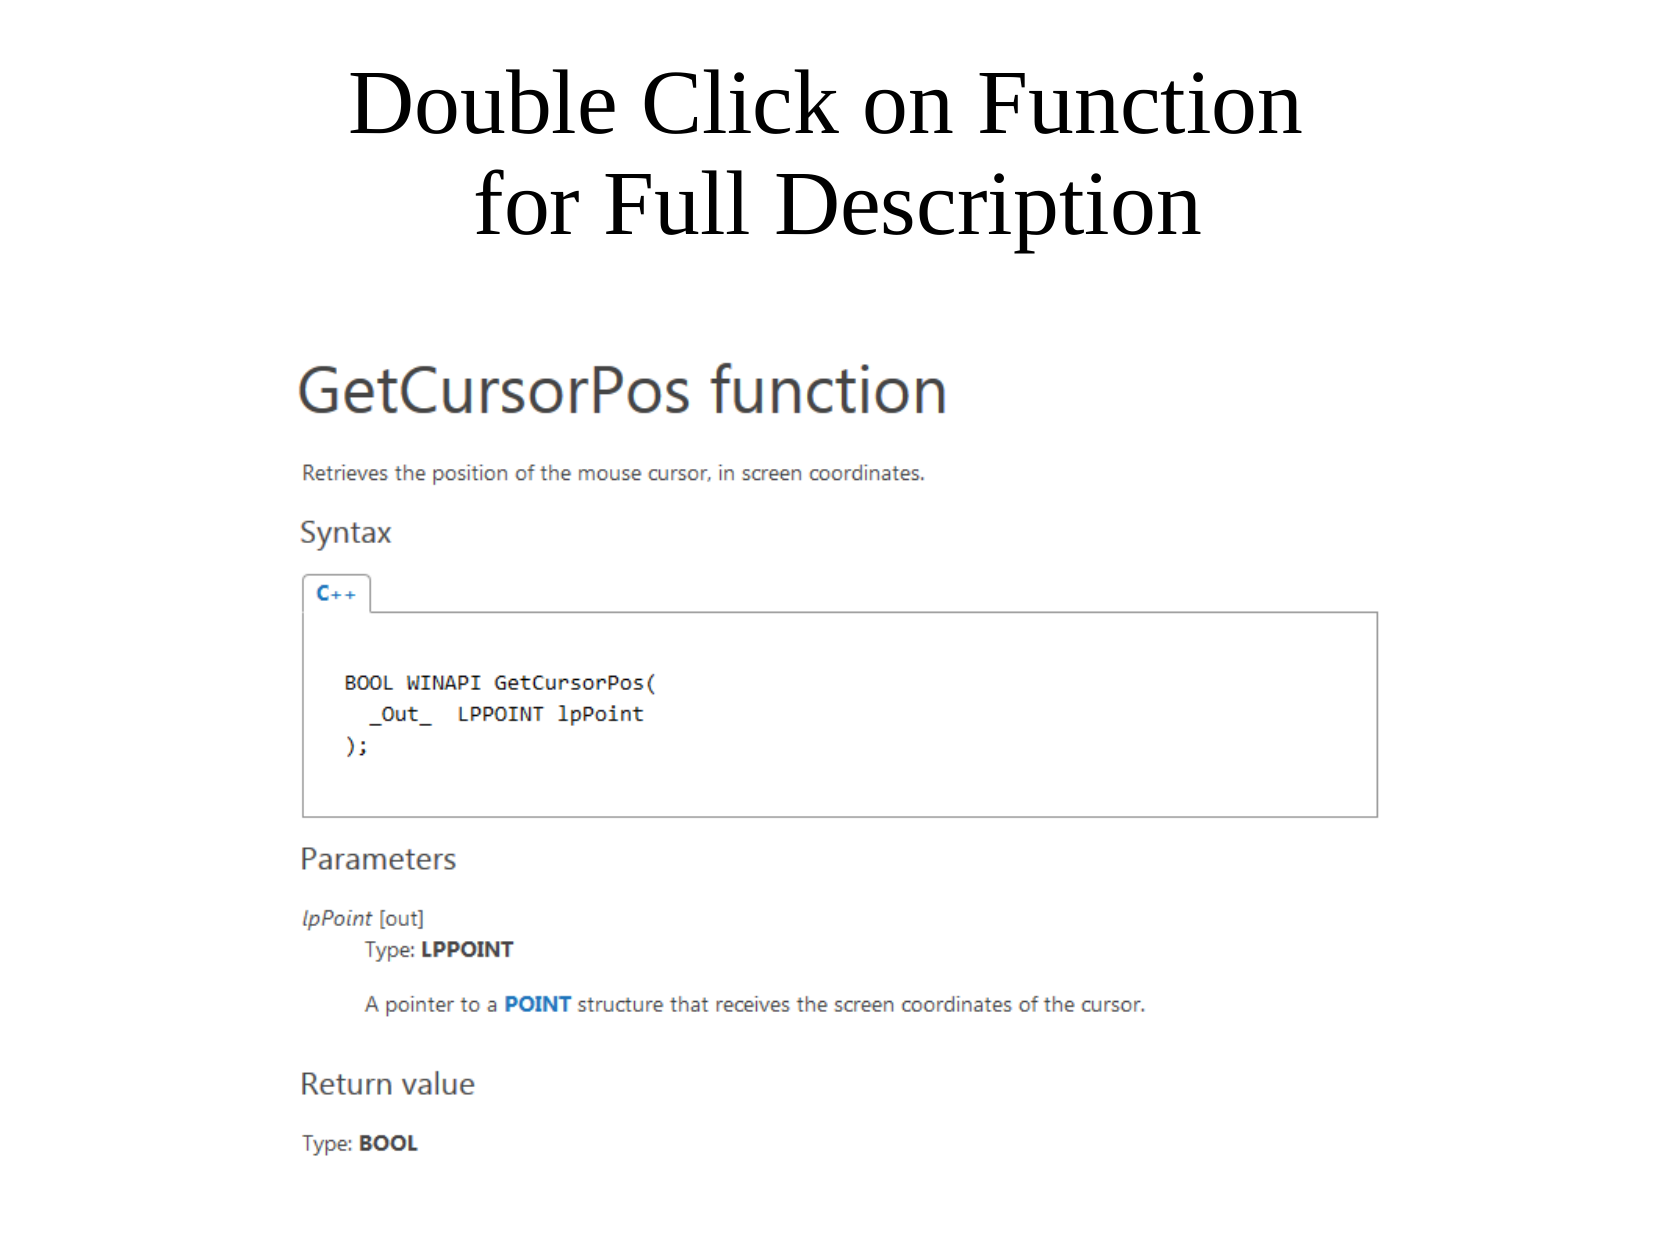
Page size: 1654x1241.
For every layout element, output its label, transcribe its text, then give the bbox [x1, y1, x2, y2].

picture [279, 332, 1405, 1162]
title Double Click on Function for Full Description [82, 39, 1571, 266]
